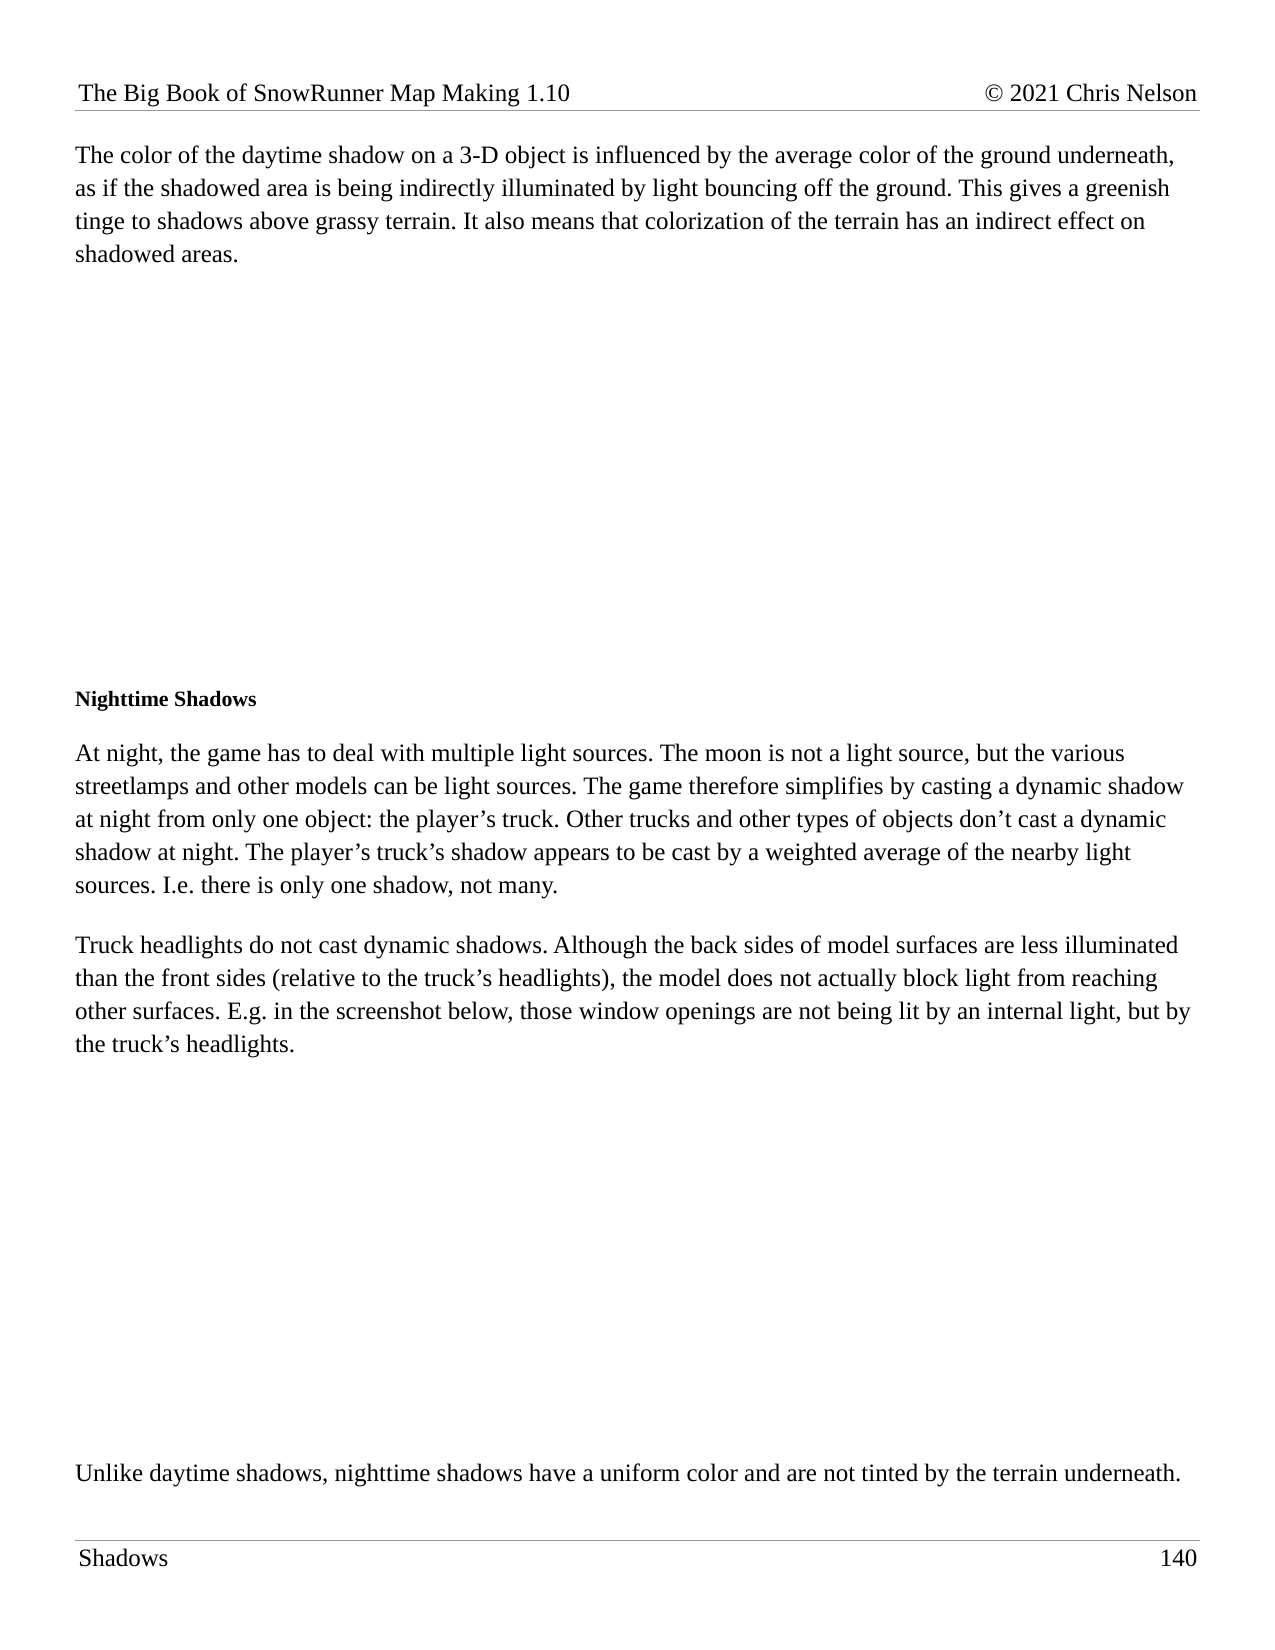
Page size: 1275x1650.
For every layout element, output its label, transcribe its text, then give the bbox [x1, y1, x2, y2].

text Truck headlights do not cast dynamic shadows. Although the back sides of model surfaces are less illuminated than the front sides (relative to the truck’s headlights), the model does not actually block light from reaching other surfaces. E.g. in the screenshot below, those window openings are not being lit by an internal light, but by the truck’s headlights. [75, 930, 1200, 1058]
subtitle Nighttime Shadows [75, 686, 1200, 711]
text Unlike daytime shadows, nighttime shadows have a uniform color and are not tinted by the terrain underneath. [75, 1458, 1200, 1487]
text The color of the daytime shadow on a 3‑D object is influenced by the average color of the ground underneath, as if the shadowed area is being indirectly illuminated by light bouncing off the ground. This gives a greenish tinge to shadows above grassy terrain. It also means that colorization of the terrain has an indirect effect on shadowed areas. [75, 140, 1200, 268]
text At night, the game has to deal with multiple light sources. The moon is not a light source, but the various streetlamps and other models can be light sources. The game therefore simplifies by casting a dynamic shadow at night from only one object: the player’s truck. Other trucks and other types of objects don’t cast a dynamic shadow at night. The player’s truck’s shadow appears to be cast by a weighted average of the nearby light sources. I.e. there is only one shadow, not many. [75, 738, 1200, 899]
